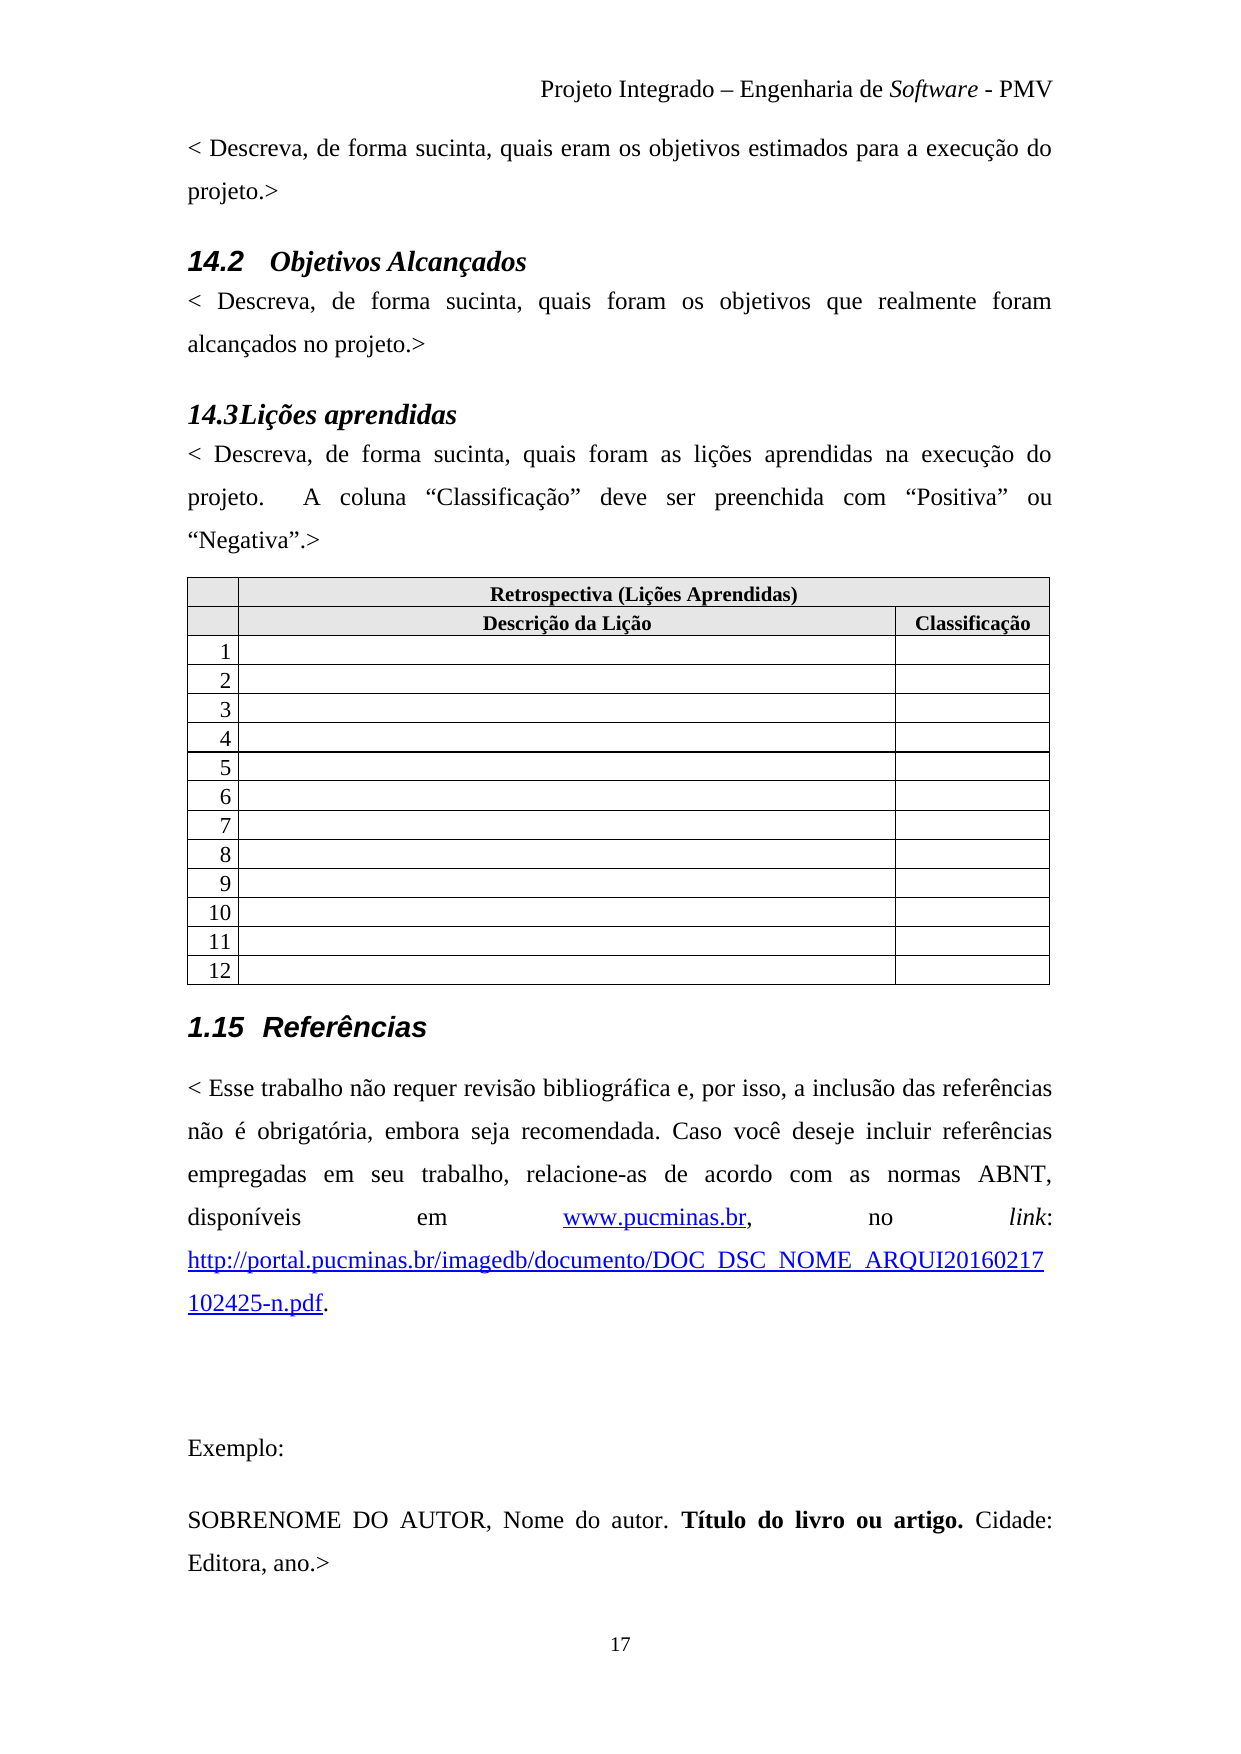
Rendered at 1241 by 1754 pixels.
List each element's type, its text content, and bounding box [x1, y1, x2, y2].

table_cell [239, 723, 895, 751]
table_cell 4 [188, 723, 238, 751]
table_cell 12 [188, 956, 238, 984]
table_cell [896, 840, 1049, 868]
table_cell [239, 694, 895, 722]
table_cell [896, 898, 1049, 926]
table_header [188, 578, 238, 606]
table_cell [896, 753, 1049, 780]
table_cell 8 [188, 840, 238, 868]
table_cell [239, 840, 895, 868]
table_cell 6 [188, 781, 238, 809]
table_cell Classificação [896, 607, 1049, 635]
table_cell [239, 898, 895, 926]
table_cell [896, 636, 1049, 664]
table_cell [896, 781, 1049, 809]
table_cell 7 [188, 811, 238, 838]
table_header Retrospectiva (Lições Aprendidas) [239, 578, 1049, 606]
table_cell [239, 811, 895, 838]
table_cell [239, 781, 895, 809]
table_cell 1 [188, 636, 238, 664]
text < Descreva, de forma sucinta, quais eram os objetivos estimados para a execução do projeto.> [187, 133, 1053, 205]
table_cell [896, 956, 1049, 984]
text SOBRENOME DO AUTOR, Nome do autor. Título do livro ou artigo. Cidade: Editora, ano.> [187, 1505, 1053, 1577]
table_cell 9 [188, 869, 238, 897]
text < Descreva, de forma sucinta, quais foram os objetivos que realmente foram alcançados no projeto.> [187, 286, 1053, 358]
table_cell [896, 927, 1049, 955]
subtitle Objetivos Alcançados [187, 244, 1053, 278]
table_cell 10 [188, 898, 238, 926]
table_cell [239, 927, 895, 955]
table_cell 3 [188, 694, 238, 722]
table_cell [896, 811, 1049, 838]
table_cell 2 [188, 665, 238, 693]
table_cell [896, 694, 1049, 722]
table_cell 11 [188, 927, 238, 955]
table_cell [188, 607, 238, 635]
table_cell [239, 753, 895, 780]
text Exemplo: [187, 1433, 1053, 1462]
table_cell Descrição da Lição [239, 607, 895, 635]
table_cell [239, 956, 895, 984]
table_cell [239, 869, 895, 897]
text < Descreva, de forma sucinta, quais foram as lições aprendidas na execução do projeto. A coluna “Classificação” deve ser preenchida com “Positiva” ou “Negativa”.> [187, 439, 1053, 554]
table_cell [896, 869, 1049, 897]
subtitle Referências [187, 1010, 1053, 1043]
table_cell [896, 723, 1049, 751]
table_cell [239, 665, 895, 693]
text < Esse trabalho não requer revisão bibliográfica e, por isso, a inclusão das referências não é obrigatória, embora seja recomendada. Caso você deseje incluir referências empregadas em seu trabalho, relacione-as de acordo com as normas ABNT, disponíveis em www.pucminas.br, no link: http://portal.pucminas.br/imagedb/documento/DOC_DSC_NOME_ARQUI20160217102425-n.pdf. [187, 1073, 1053, 1317]
subtitle Lições aprendidas [187, 397, 1053, 431]
table_cell [896, 665, 1049, 693]
table_cell [239, 636, 895, 664]
table_cell 5 [188, 753, 238, 780]
